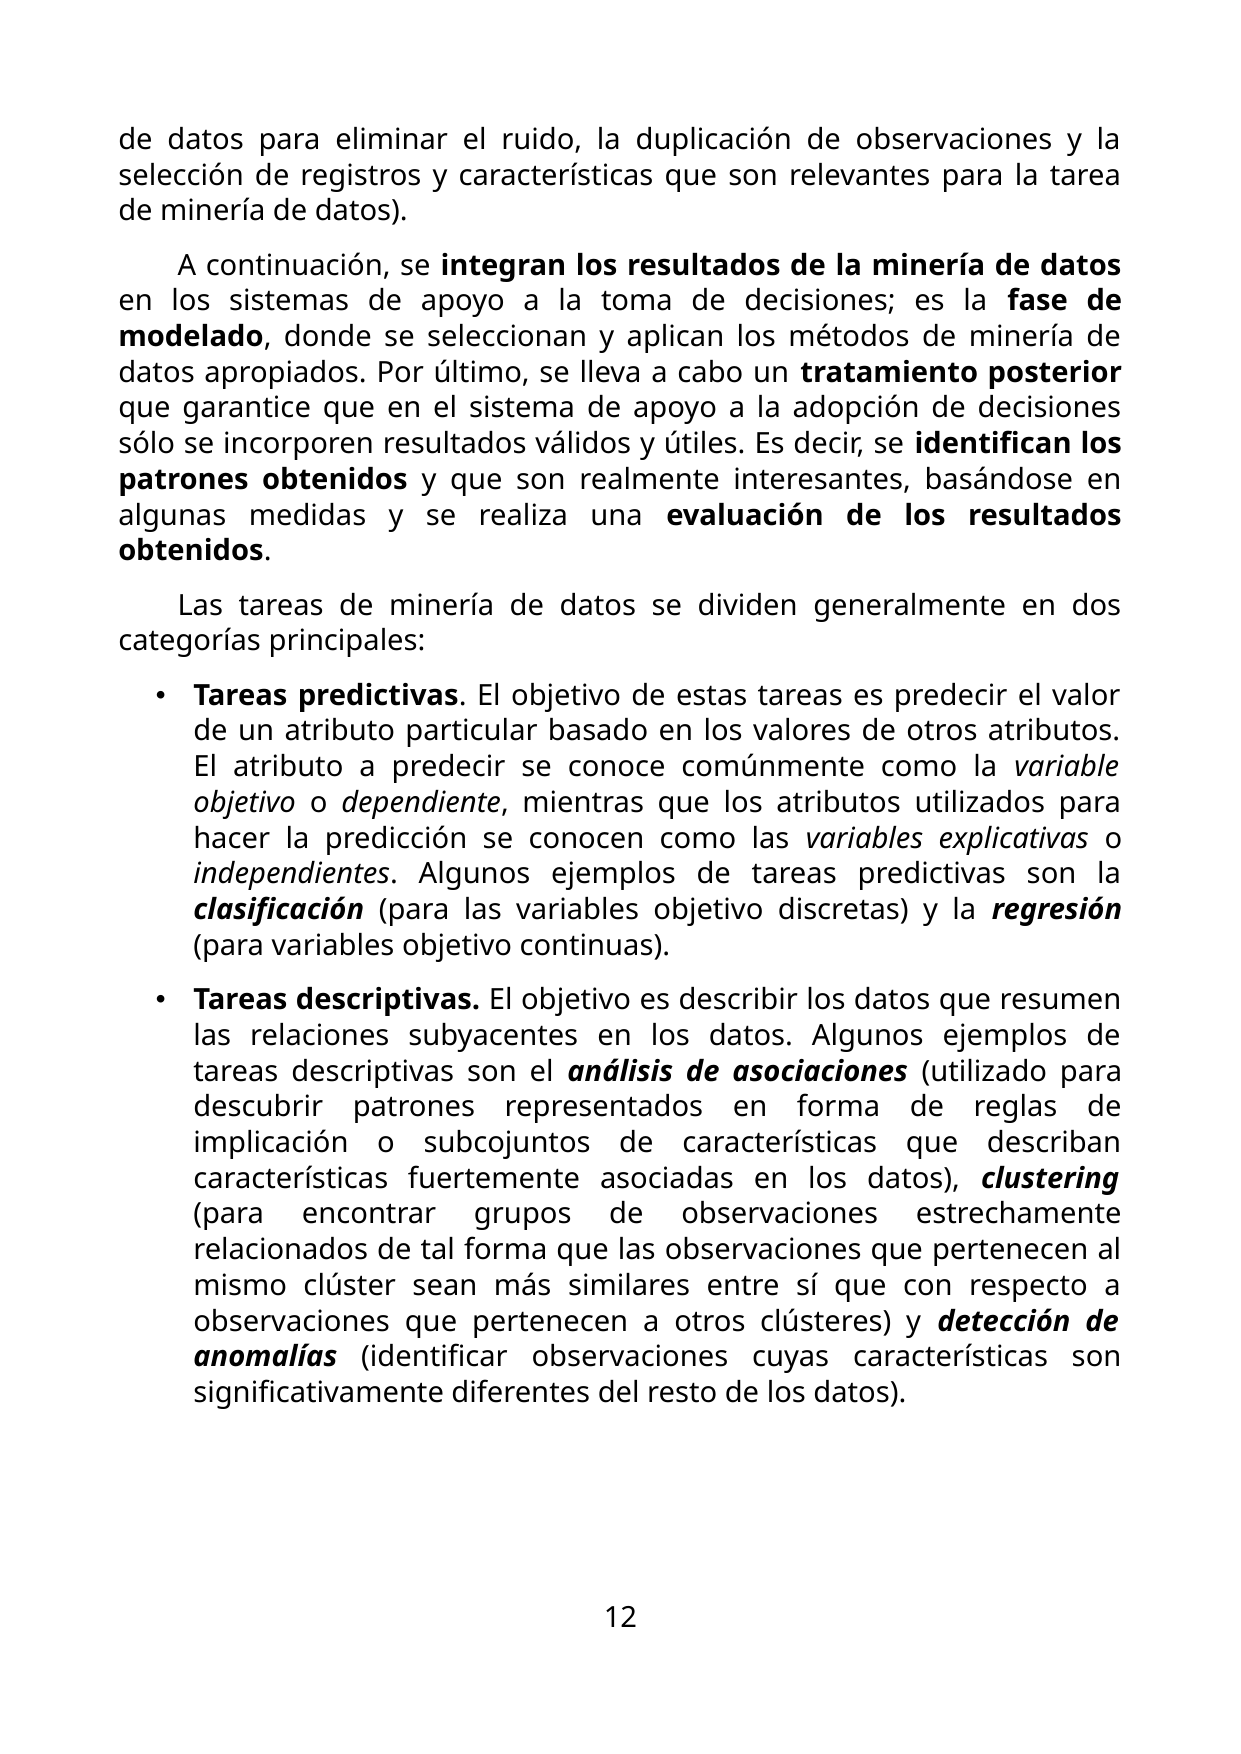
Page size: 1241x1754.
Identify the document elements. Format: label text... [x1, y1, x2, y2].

text A continuación, se integran los resultados de la minería de datos en los sistemas de apoyo a la toma de decisiones; es la fase de modelado, donde se seleccionan y aplican los métodos de minería de datos apropiados. Por último, se lleva a cabo un tratamiento posterior que garantice que en el sistema de apoyo a la adopción de decisiones sólo se incorporen resultados válidos y útiles. Es decir, se identifican los patrones obtenidos y que son realmente interesantes, basándose en algunas medidas y se realiza una evaluación de los resultados obtenidos. [118, 244, 1122, 569]
list Tareas predictivas. El objetivo de estas tareas es predecir el valor de un atributo particular basado en los valores de otros atributos. El atributo a predecir se conoce comúnmente como la variable objetivo o dependiente, mientras que los atributos utilizados para hacer la predicción se conocen como las variables explicativas o independientes. Algunos ejemplos de tareas predictivas son la clasificación (para las variables objetivo discretas) y la regresión (para variables objetivo continuas). [156, 674, 1122, 964]
text de datos para eliminar el ruido, la duplicación de observaciones y la selección de registros y características que son relevantes para la tarea de minería de datos). [118, 118, 1122, 229]
list Tareas descriptivas. El objetivo es describir los datos que resumen las relaciones subyacentes en los datos. Algunos ejemplos de tareas descriptivas son el análisis de asociaciones (utilizado para descubrir patrones representados en forma de reglas de implicación o subcojuntos de características que describan características fuertemente asociadas en los datos), clustering (para encontrar grupos de observaciones estrechamente relacionados de tal forma que las observaciones que pertenecen al mismo clúster sean más similares entre sí que con respecto a observaciones que pertenecen a otros clústeres) y detección de anomalías (identificar observaciones cuyas características son significativamente diferentes del resto de los datos). [156, 978, 1122, 1411]
text Las tareas de minería de datos se dividen generalmente en dos categorías principales: [118, 584, 1122, 659]
